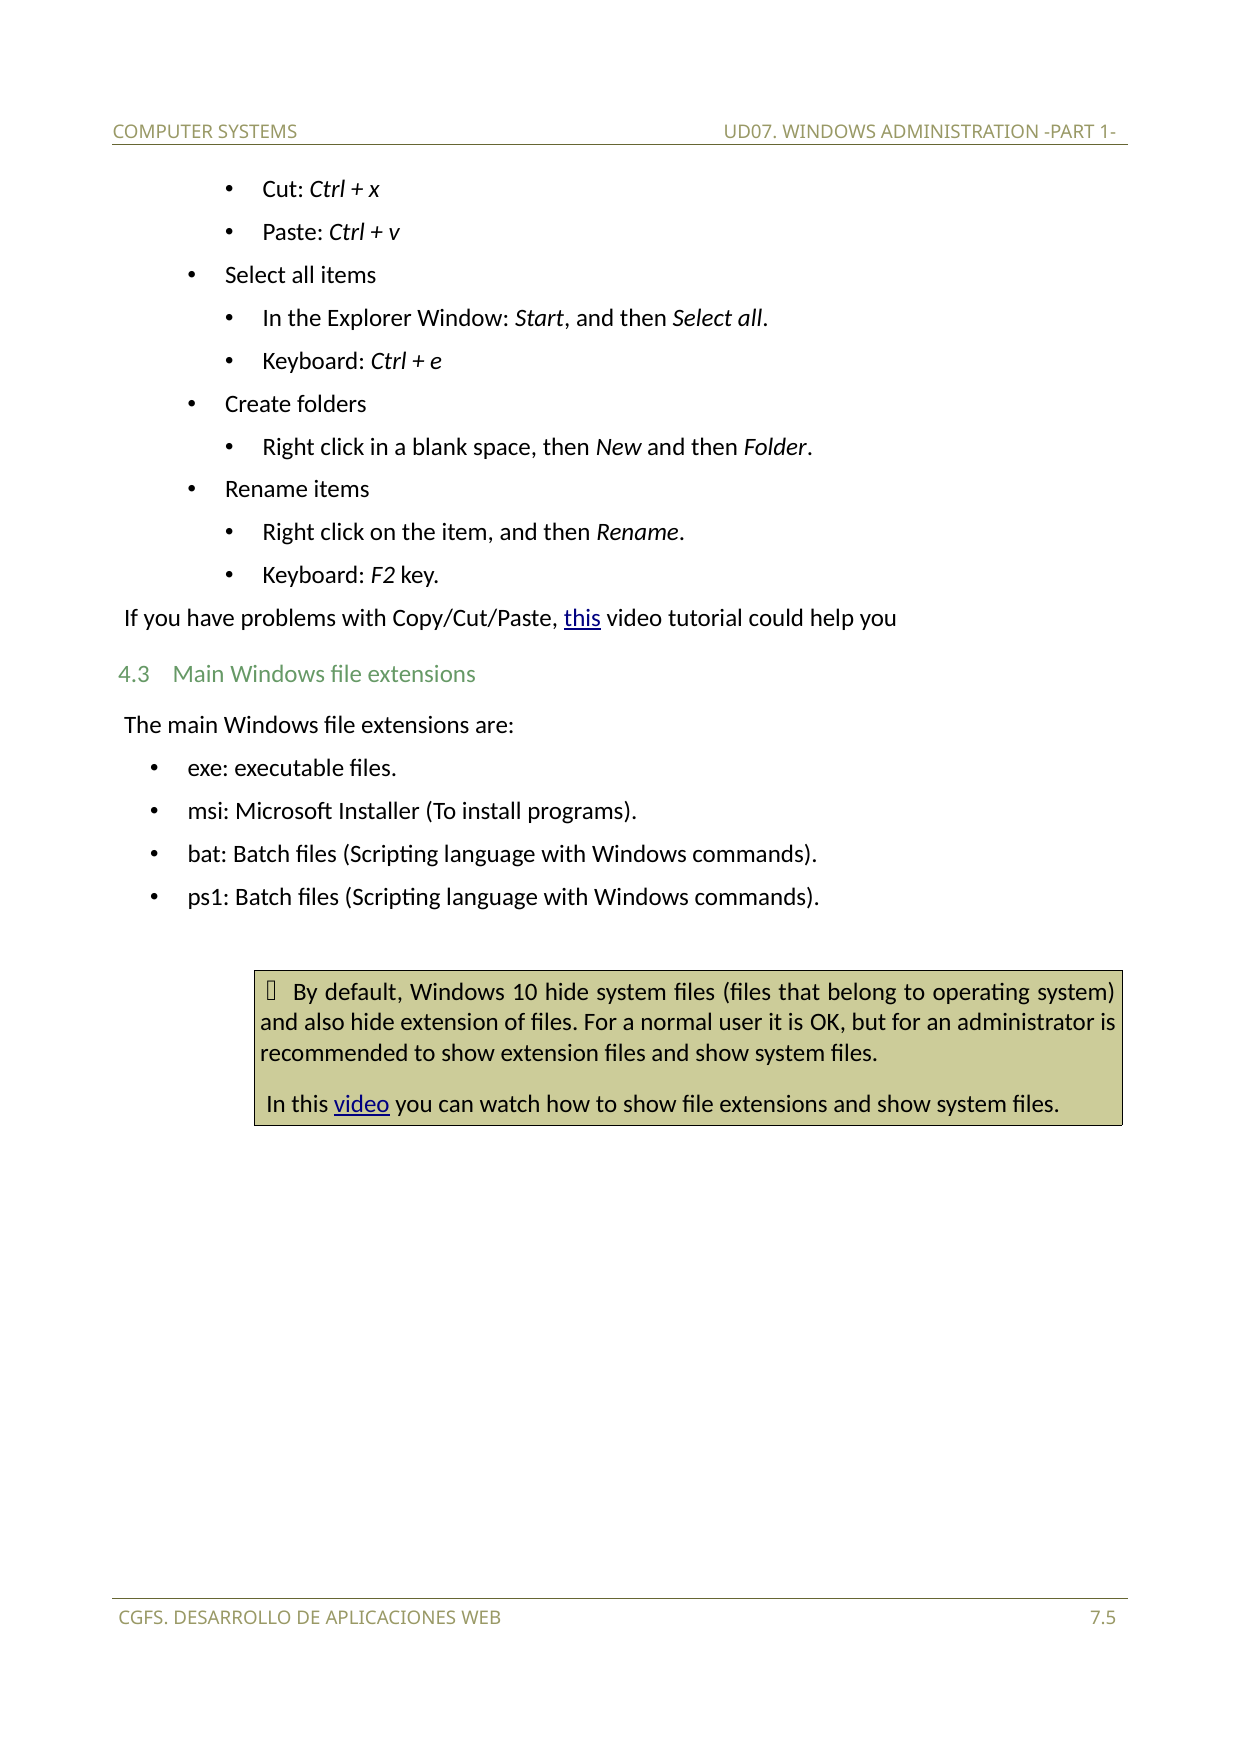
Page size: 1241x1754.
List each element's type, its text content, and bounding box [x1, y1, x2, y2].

list ps1: Batch files (Scripting language with Windows commands). [150, 881, 1128, 912]
list Select all items [187, 259, 1128, 289]
text In this video you can watch how to show file extensions and show system files. [255, 1082, 1122, 1125]
text If you have problems with Copy/Cut/Paste, this video tutorial could help you [112, 602, 1128, 633]
text The main Windows file extensions are: [112, 709, 1128, 740]
list Keyboard: F2 key. [225, 559, 1128, 590]
list Keyboard: Ctrl + e [225, 345, 1128, 375]
list Rename items [187, 474, 1128, 504]
list Paste: Ctrl + v [225, 216, 1128, 247]
list Right click in a blank space, then New and then Folder. [225, 431, 1128, 461]
list bat: Batch files (Scripting language with Windows commands). [150, 838, 1128, 869]
text  By default, Windows 10 hide system files (files that belong to operating system) and also hide extension of files. For a normal user it is OK, but for an administrator is recommended to show extension files and show system files. [255, 971, 1122, 1068]
list In the Explorer Window: Start, and then Select all. [225, 302, 1128, 332]
list Right click on the item, and then Rename. [225, 517, 1128, 547]
list Create folders [187, 388, 1128, 418]
list exe: executable files. [150, 752, 1128, 783]
subtitle Main Windows file extensions [112, 658, 1128, 689]
list Cut: Ctrl + x [225, 173, 1128, 204]
list msi: Microsoft Installer (To install programs). [150, 795, 1128, 826]
